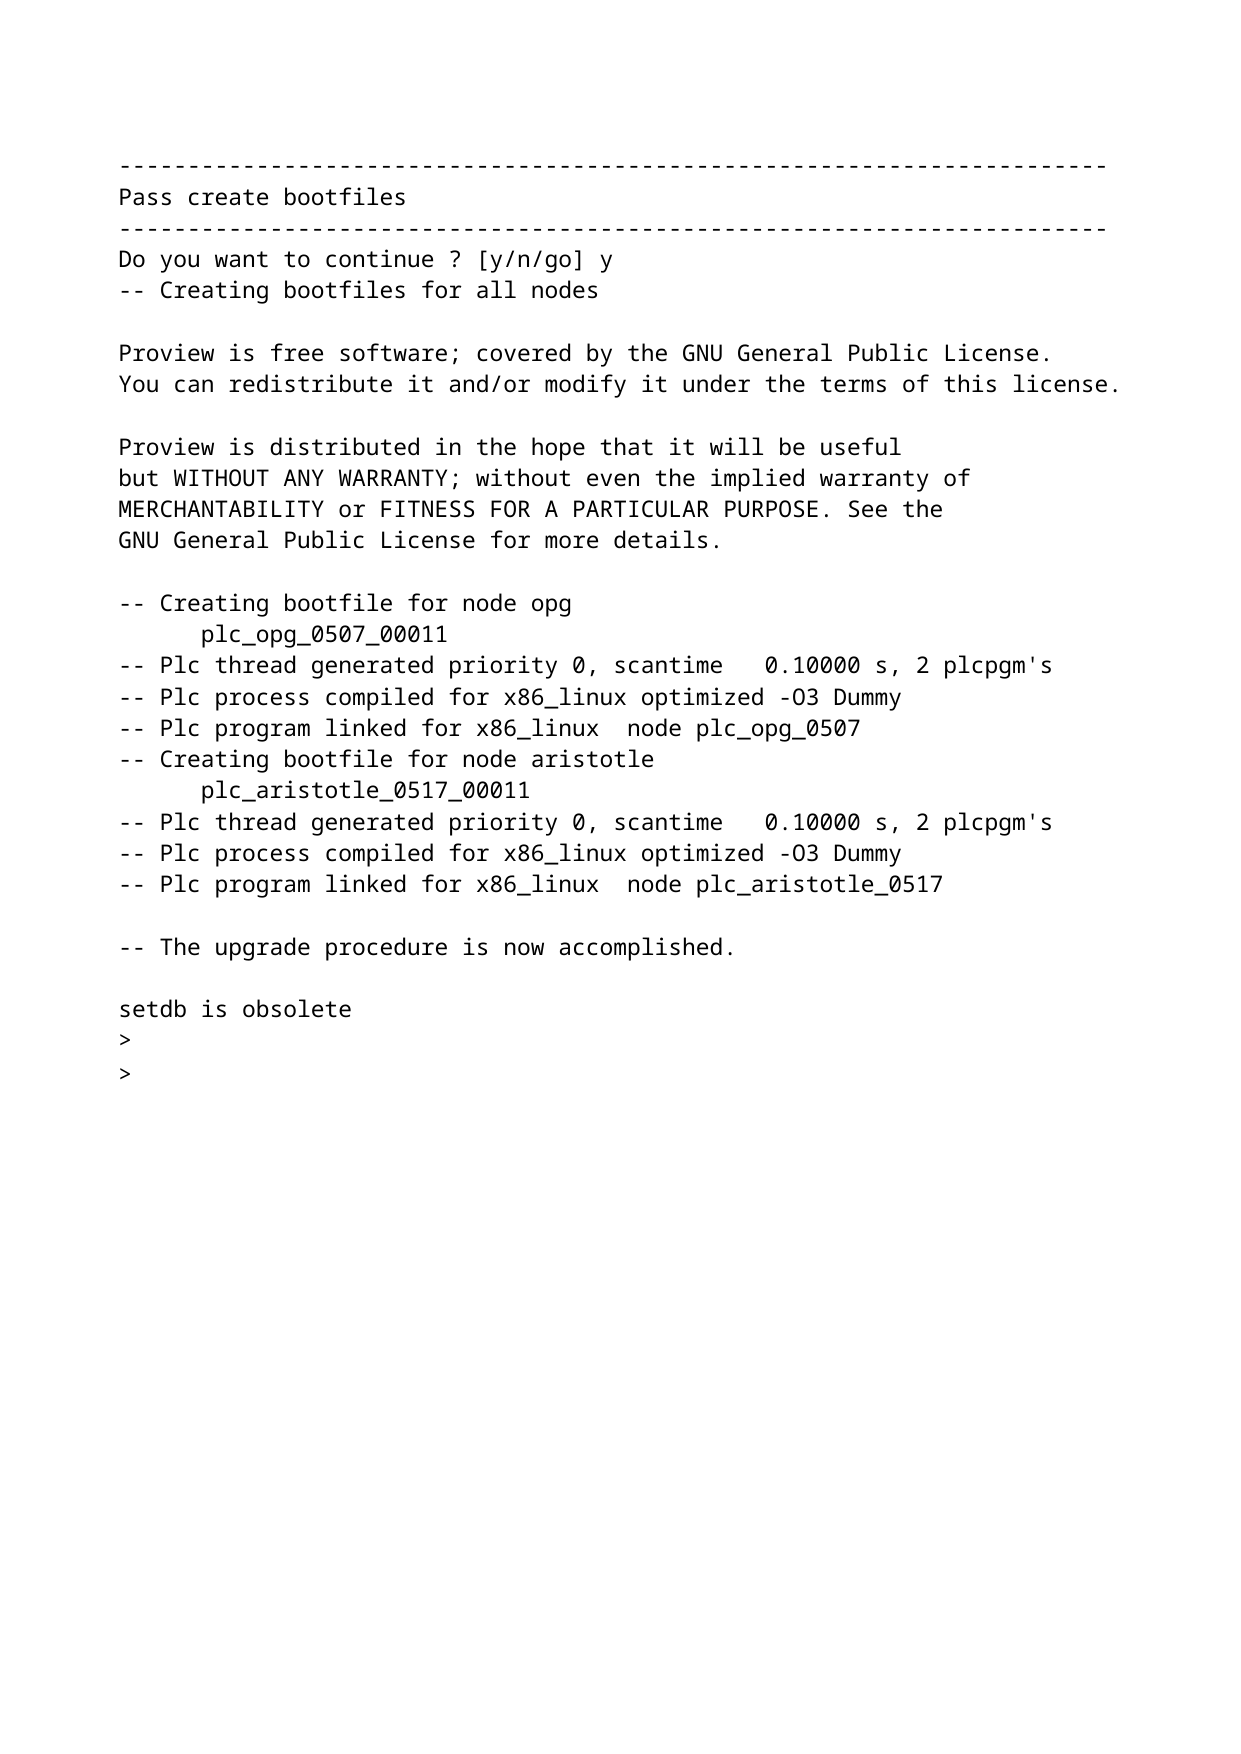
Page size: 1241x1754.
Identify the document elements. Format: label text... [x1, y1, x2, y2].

text -- Plc program linked for x86_linux node plc_aristotle_0517 [118, 868, 1122, 899]
text MERCHANTABILITY or FITNESS FOR A PARTICULAR PURPOSE. See the [118, 493, 1122, 524]
text GNU General Public License for more details. [118, 524, 1122, 556]
text > [118, 1056, 1122, 1090]
text but WITHOUT ANY WARRANTY; without even the implied warranty of [118, 462, 1122, 493]
text plc_opg_0507_00011 [118, 618, 1122, 649]
text Proview is free software; covered by the GNU General Public License. [118, 337, 1122, 368]
text -- Plc thread generated priority 0, scantime 0.10000 s, 2 plcpgm's [118, 649, 1122, 681]
text -- Plc process compiled for x86_linux optimized -O3 Dummy [118, 681, 1122, 712]
text -- Plc thread generated priority 0, scantime 0.10000 s, 2 plcpgm's [118, 806, 1122, 837]
text -- Creating bootfile for node aristotle [118, 743, 1122, 774]
text -- Creating bootfiles for all nodes [118, 274, 1122, 306]
text setdb is obsolete [118, 993, 1122, 1024]
text > [118, 1024, 1122, 1056]
text You can redistribute it and/or modify it under the terms of this license. [118, 368, 1122, 399]
text -- Creating bootfile for node opg [118, 587, 1122, 618]
text -- Plc process compiled for x86_linux optimized -O3 Dummy [118, 837, 1122, 868]
text ------------------------------------------------------------------------Do you want to continue ? [y/n/go] y [118, 212, 1122, 274]
text -- Plc program linked for x86_linux node plc_opg_0507 [118, 712, 1122, 743]
text -- The upgrade procedure is now accomplished. [118, 931, 1122, 962]
text plc_aristotle_0517_00011 [118, 774, 1122, 806]
text Proview is distributed in the hope that it will be useful [118, 431, 1122, 462]
text ------------------------------------------------------------------------Pass create bootfiles [118, 149, 1122, 212]
